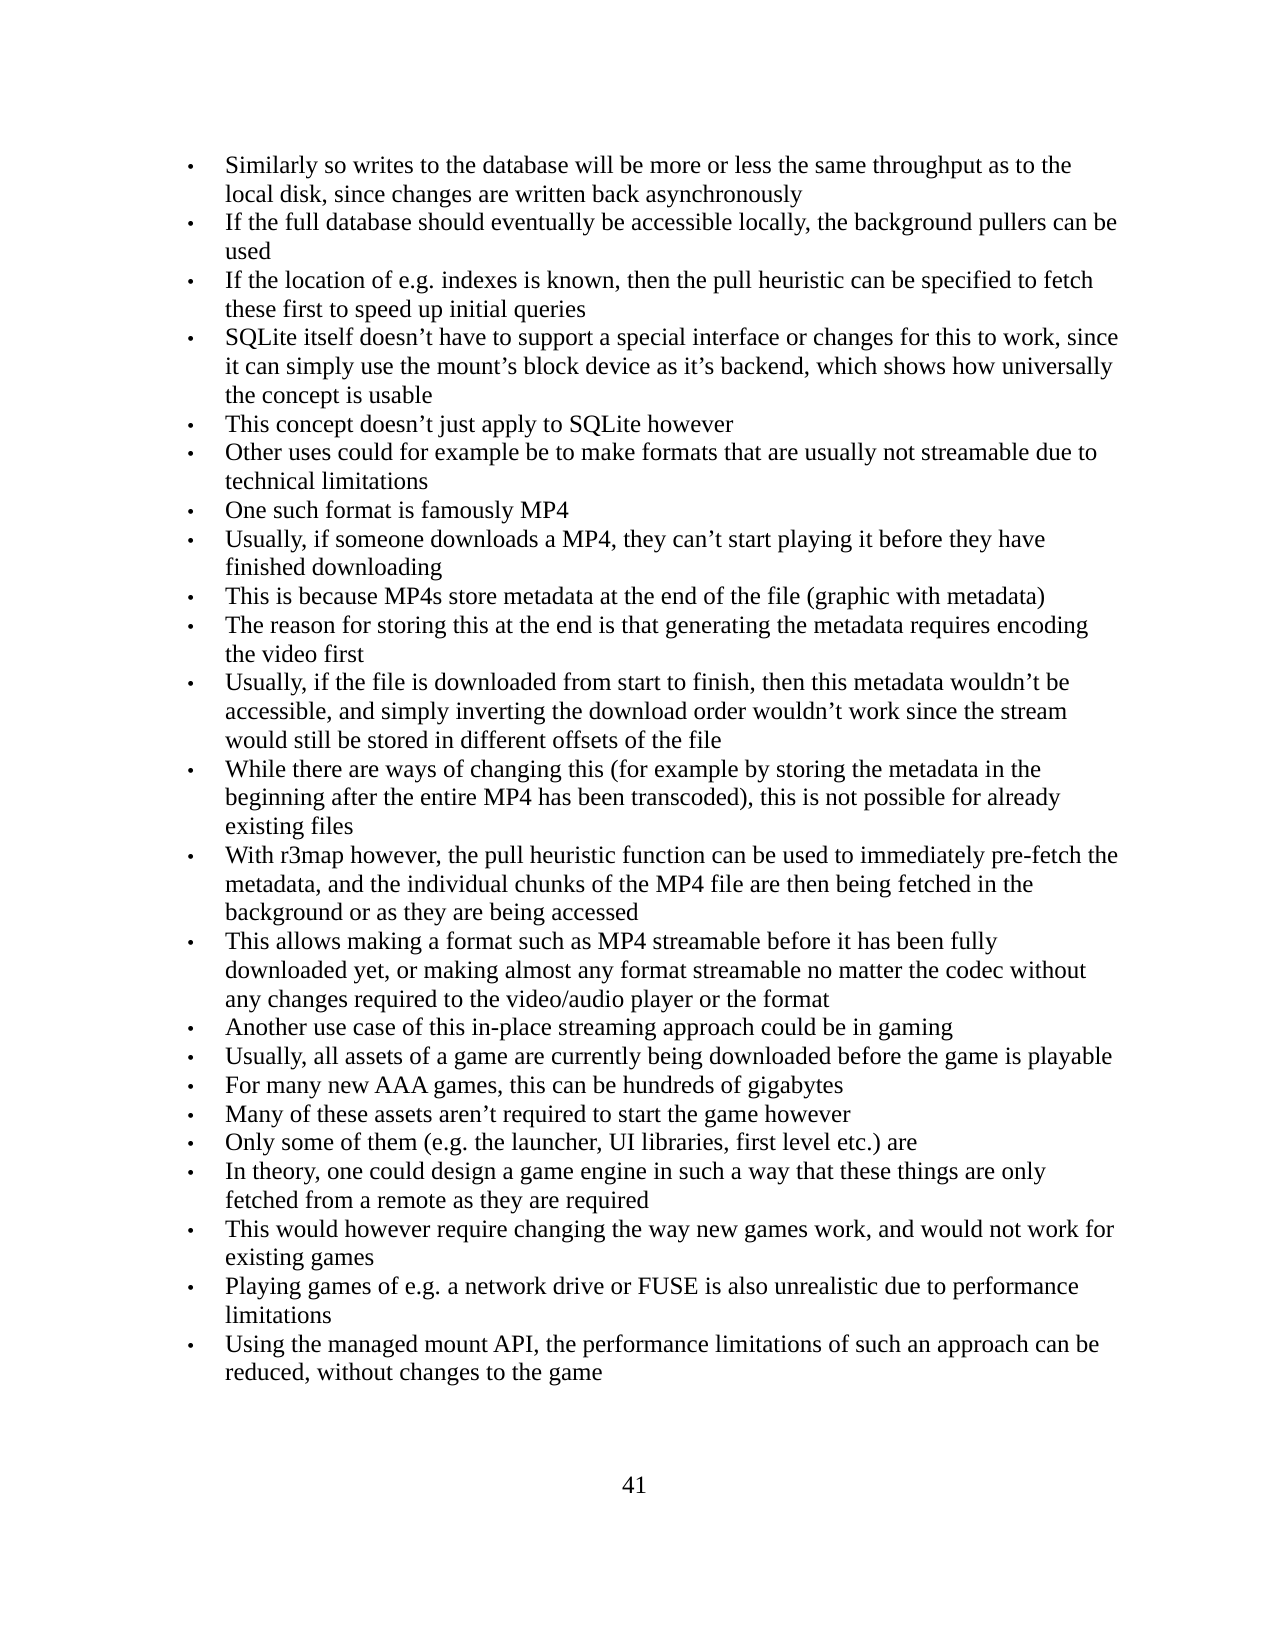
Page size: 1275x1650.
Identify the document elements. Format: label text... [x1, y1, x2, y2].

list Many of these assets aren’t required to start the game however [187, 1099, 1125, 1127]
list This would however require changing the way new games work, and would not work for existing games [187, 1214, 1125, 1271]
list Usually, if the file is downloaded from start to finish, then this metadata wouldn’t be accessible, and simply inverting the download order wouldn’t work since the stream would still be stored in different offsets of the file [187, 667, 1125, 754]
list SQLite itself doesn’t have to support a special interface or changes for this to work, since it can simply use the mount’s block device as it’s backend, which shows how universally the concept is usable [187, 322, 1125, 409]
list Using the managed mount API, the performance limitations of such an approach can be reduced, without changes to the game [187, 1329, 1125, 1386]
list In theory, one could design a game engine in such a way that these things are only fetched from a remote as they are required [187, 1156, 1125, 1214]
list While there are ways of changing this (for example by storing the metadata in the beginning after the entire MP4 has been transcoded), this is not possible for already existing files [187, 754, 1125, 840]
list Only some of them (e.g. the launcher, UI libraries, first level etc.) are [187, 1127, 1125, 1156]
list This concept doesn’t just apply to SQLite however [187, 409, 1125, 437]
list This is because MP4s store metadata at the end of the file (graphic with metadata) [187, 581, 1125, 610]
list Other uses could for example be to make formats that are usually not streamable due to technical limitations [187, 437, 1125, 495]
list If the location of e.g. indexes is known, then the pull heuristic can be specified to fetch these first to speed up initial queries [187, 265, 1125, 322]
list The reason for storing this at the end is that generating the metadata requires encoding the video first [187, 610, 1125, 667]
list This allows making a format such as MP4 streamable before it has been fully downloaded yet, or making almost any format streamable no matter the codec without any changes required to the video/audio player or the format [187, 926, 1125, 1012]
list Playing games of e.g. a network drive or FUSE is also unrealistic due to performance limitations [187, 1271, 1125, 1329]
list Similarly so writes to the database will be more or less the same throughput as to the local disk, since changes are written back asynchronously [187, 150, 1125, 207]
list Another use case of this in-place streaming approach could be in gaming [187, 1012, 1125, 1041]
list Usually, if someone downloads a MP4, they can’t start playing it before they have finished downloading [187, 524, 1125, 581]
list Usually, all assets of a game are currently being downloaded before the game is playable [187, 1041, 1125, 1070]
list One such format is famously MP4 [187, 495, 1125, 524]
list With r3map however, the pull heuristic function can be used to immediately pre-fetch the metadata, and the individual chunks of the MP4 file are then being fetched in the background or as they are being accessed [187, 840, 1125, 926]
list If the full database should eventually be accessible locally, the background pullers can be used [187, 207, 1125, 265]
list For many new AAA games, this can be hundreds of gigabytes [187, 1070, 1125, 1099]
